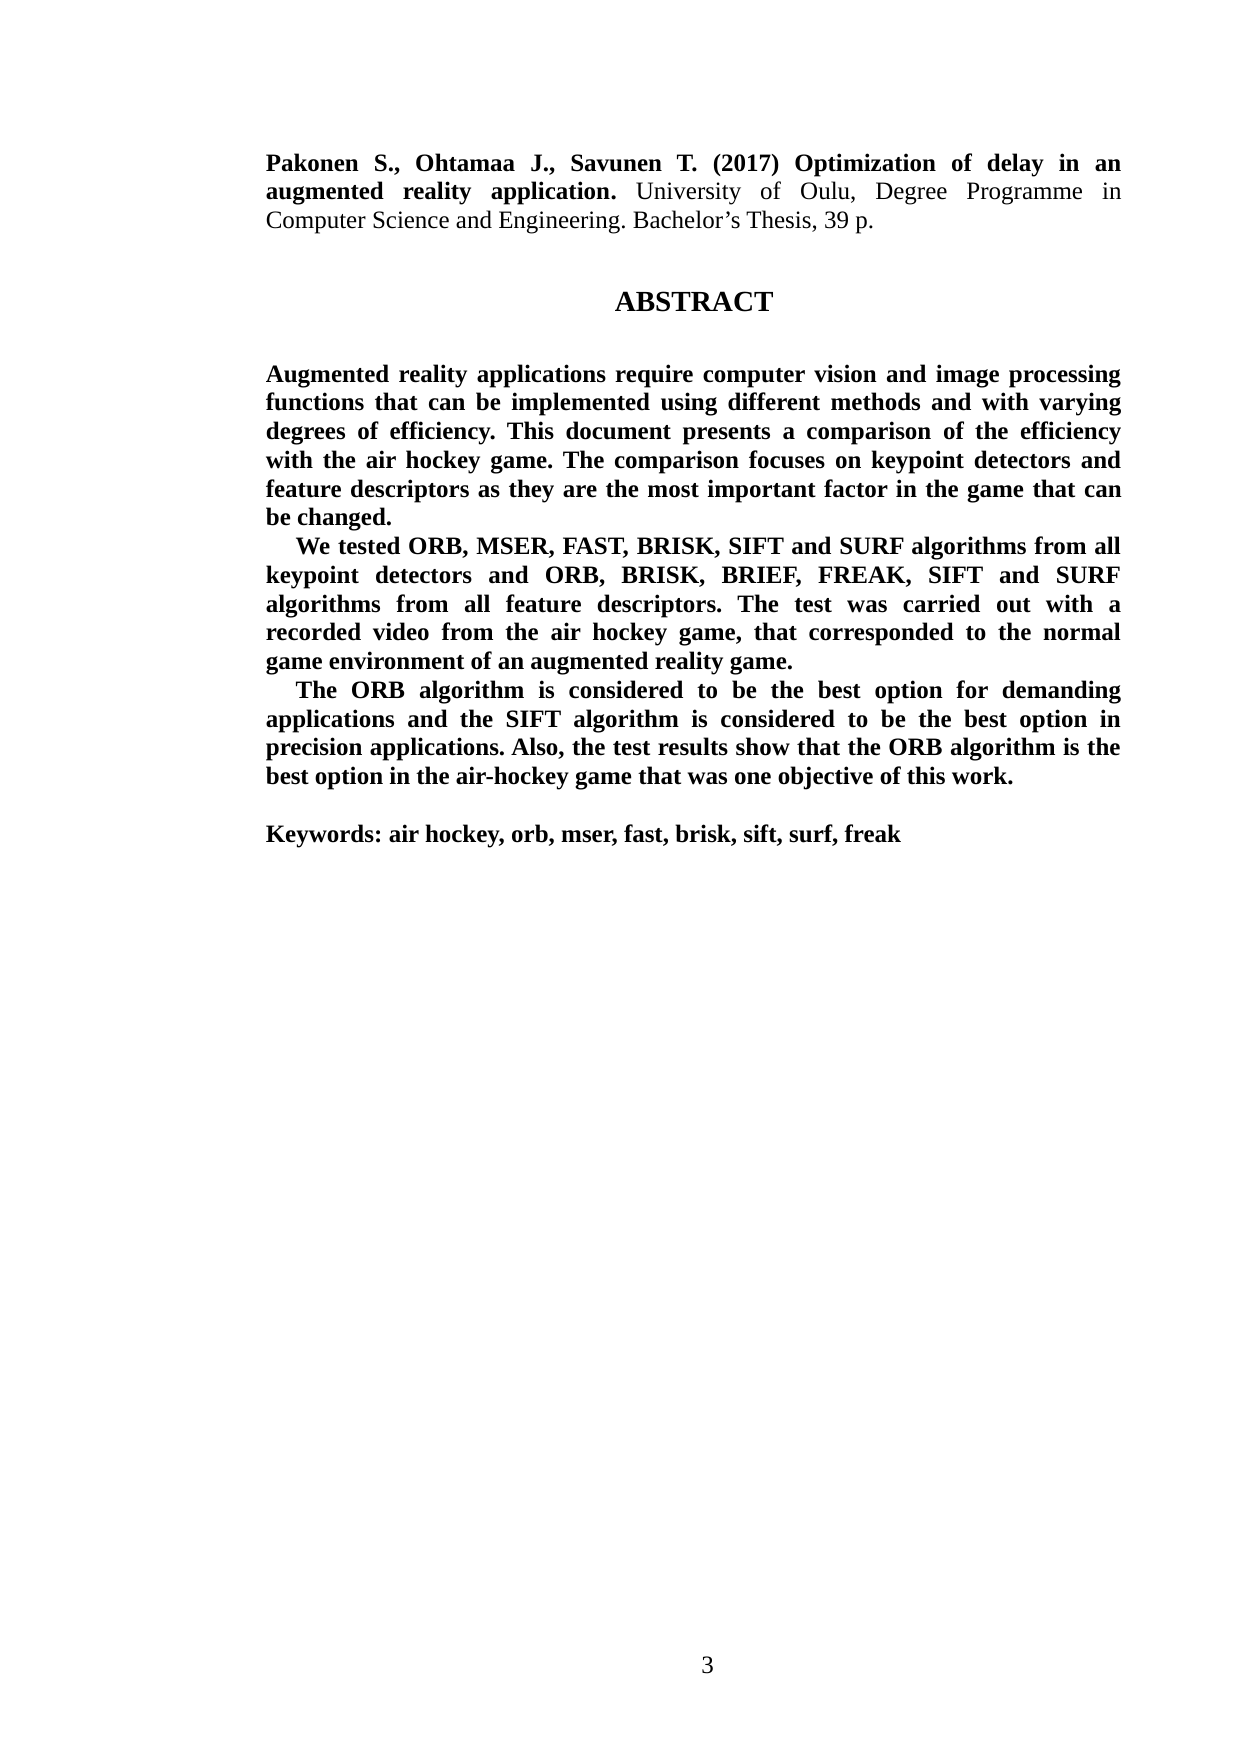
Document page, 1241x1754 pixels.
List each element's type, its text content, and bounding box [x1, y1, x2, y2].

subtitle ABSTRACT [266, 284, 1122, 317]
text Augmented reality applications require computer vision and image processing functions that can be implemented using different methods and with varying degrees of efficiency. This document presents a comparison of the efficiency with the air hockey game. The comparison focuses on keypoint detectors and feature descriptors as they are the most important factor in the game that can be changed. [266, 359, 1122, 531]
text The ORB algorithm is considered to be the best option for demanding applications and the SIFT algorithm is considered to be the best option in precision applications. Also, the test results show that the ORB algorithm is the best option in the air-hockey game that was one objective of this work. [266, 675, 1122, 790]
text We tested ORB, MSER, FAST, BRISK, SIFT and SURF algorithms from all keypoint detectors and ORB, BRISK, BRIEF, FREAK, SIFT and SURF algorithms from all feature descriptors. The test was carried out with a recorded video from the air hockey game, that corresponded to the normal game environment of an augmented reality game. [266, 531, 1122, 675]
text Keywords: air hockey, orb, mser, fast, brisk, sift, surf, freak [266, 819, 1122, 847]
text Pakonen S., Ohtamaa J., Savunen T. (2017) Optimization of delay in an augmented reality application. University of Oulu, Degree Programme in Computer Science and Engineering. Bachelor’s Thesis, 39 p. [266, 148, 1122, 234]
